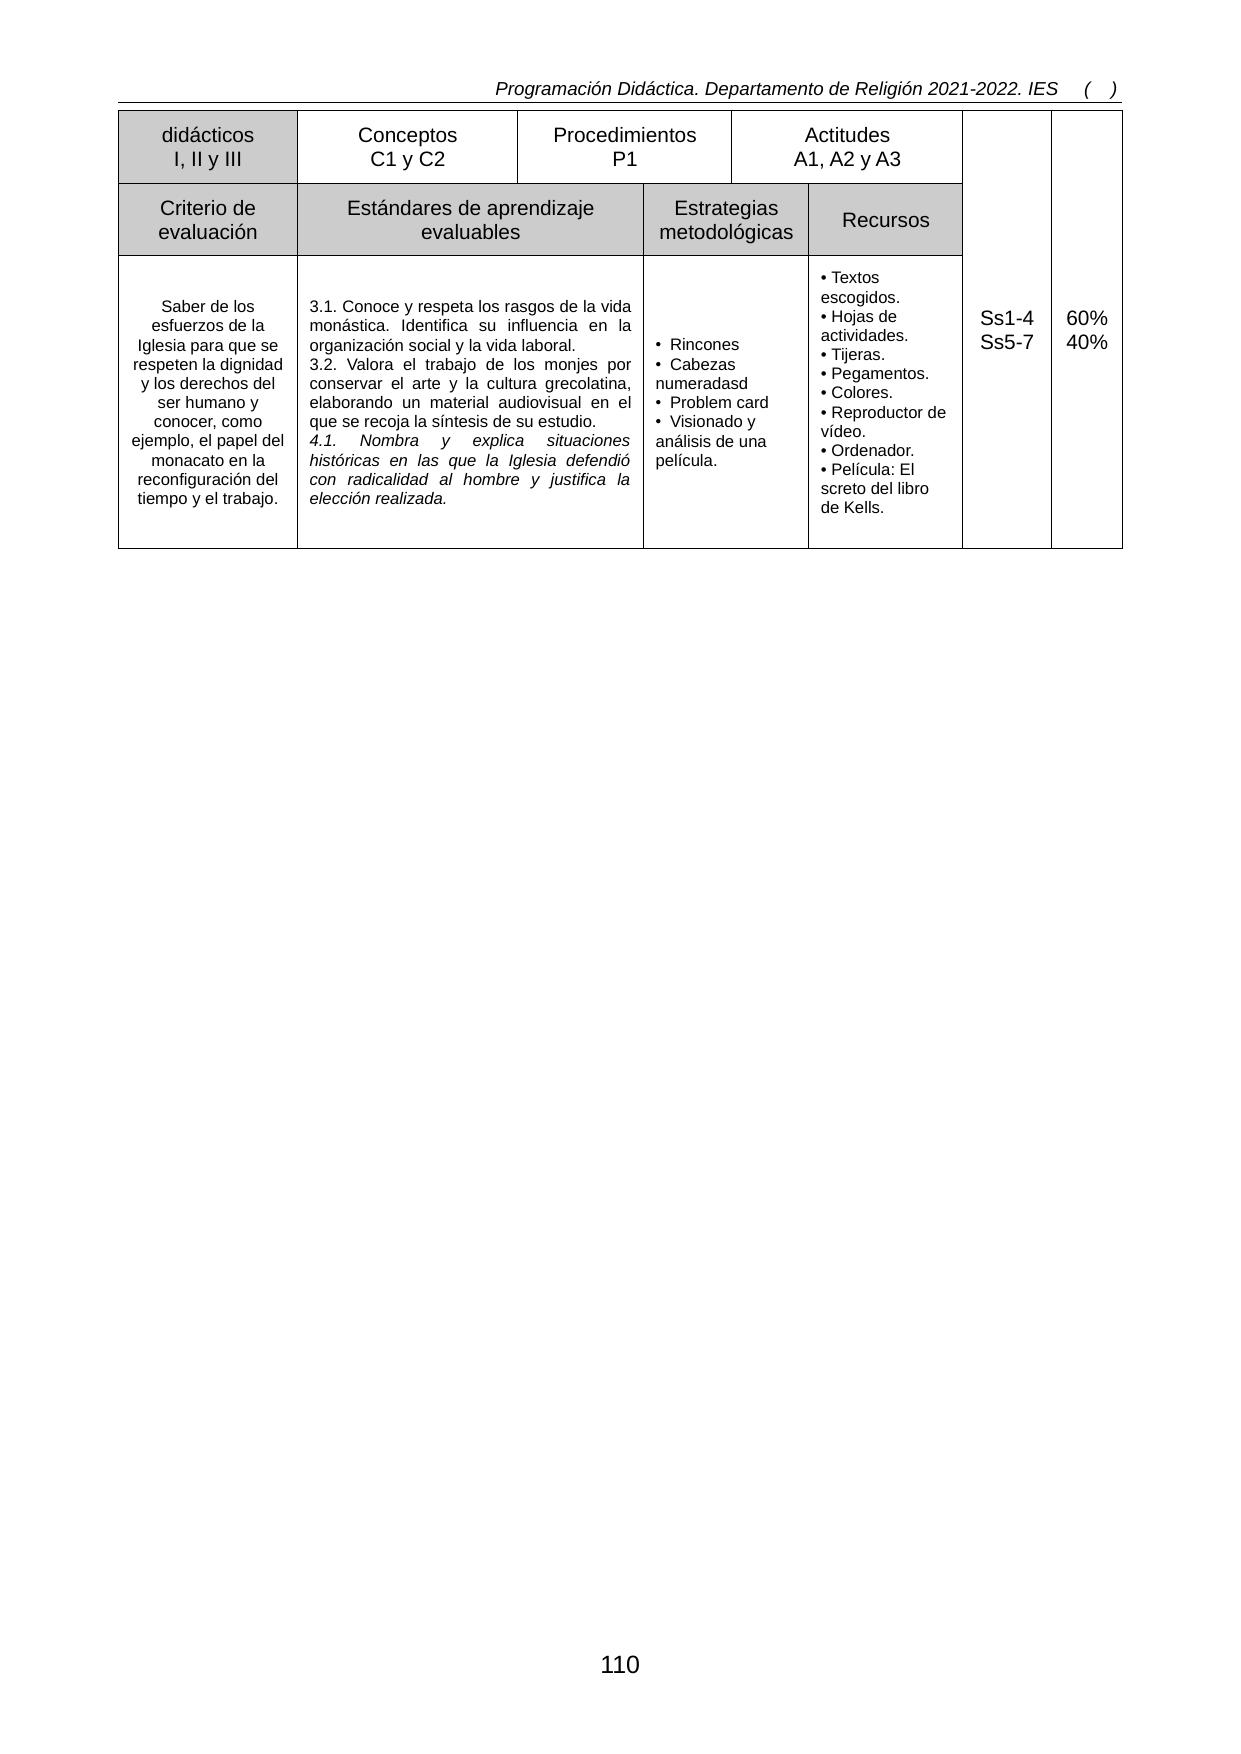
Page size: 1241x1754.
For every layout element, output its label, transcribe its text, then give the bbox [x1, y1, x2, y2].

table_cell Estrategias metodológicas [644, 184, 808, 255]
table_cell 3.1. Conoce y respeta los rasgos de la vida monástica. Identifica su influencia en la organización social y la vida laboral. 3.2. Valora el trabajo de los monjes por conservar el arte y la cultura grecolatina, elaborando un material audiovisual en el que se recoja la síntesis de su estudio. 4.1. Nombra y explica situaciones históricas en las que la Iglesia defendió con radicalidad al hombre y justifica la elección realizada. [298, 256, 643, 548]
table_cell 60% 40% [1052, 111, 1122, 548]
table_cell Ss1-4 Ss5-7 [963, 111, 1051, 548]
table_cell didácticos I, II y III [119, 111, 297, 183]
table_cell Criterio de evaluación [119, 184, 297, 255]
table_cell Conceptos C1 y C2 [298, 111, 517, 183]
table_cell Procedimientos P1 [518, 111, 731, 183]
table_cell • Textos escogidos. • Hojas de actividades. • Tijeras. • Pegamentos. • Colores. • Reproductor de vídeo. • Ordenador. • Película: El screto del libro de Kells. [809, 256, 962, 548]
table_cell Saber de los esfuerzos de la Iglesia para que se respeten la dignidad y los derechos del ser humano y conocer, como ejemplo, el papel del monacato en la reconfiguración del tiempo y el trabajo. [119, 256, 297, 548]
table_cell Estándares de aprendizaje evaluables [298, 184, 643, 255]
table_cell Rincones Cabezas numeradasd Problem card Visionado y análisis de una película. [644, 256, 808, 548]
table_cell Recursos [809, 184, 962, 255]
table_cell Actitudes A1, A2 y A3 [732, 111, 962, 183]
